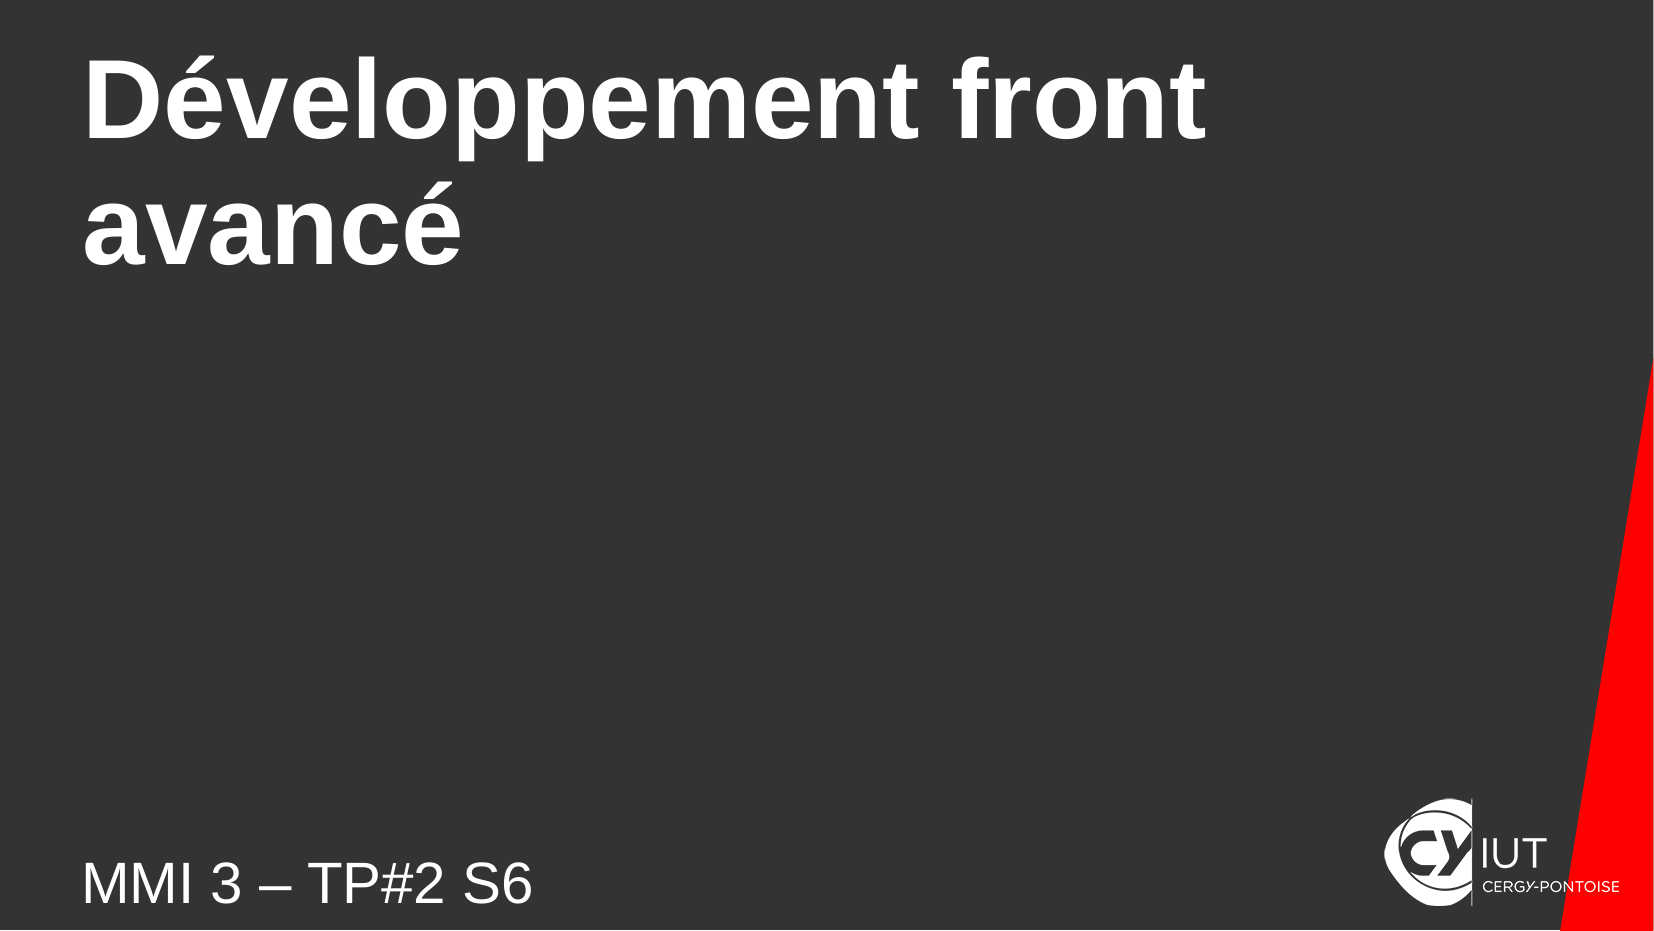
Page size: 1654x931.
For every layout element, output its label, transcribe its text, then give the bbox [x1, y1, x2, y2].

title MMI 3 – TP#2 S6 [81, 805, 1134, 931]
text_box [1560, 356, 1654, 931]
title Développement front avancé [82, 36, 1571, 288]
picture [1381, 797, 1619, 906]
